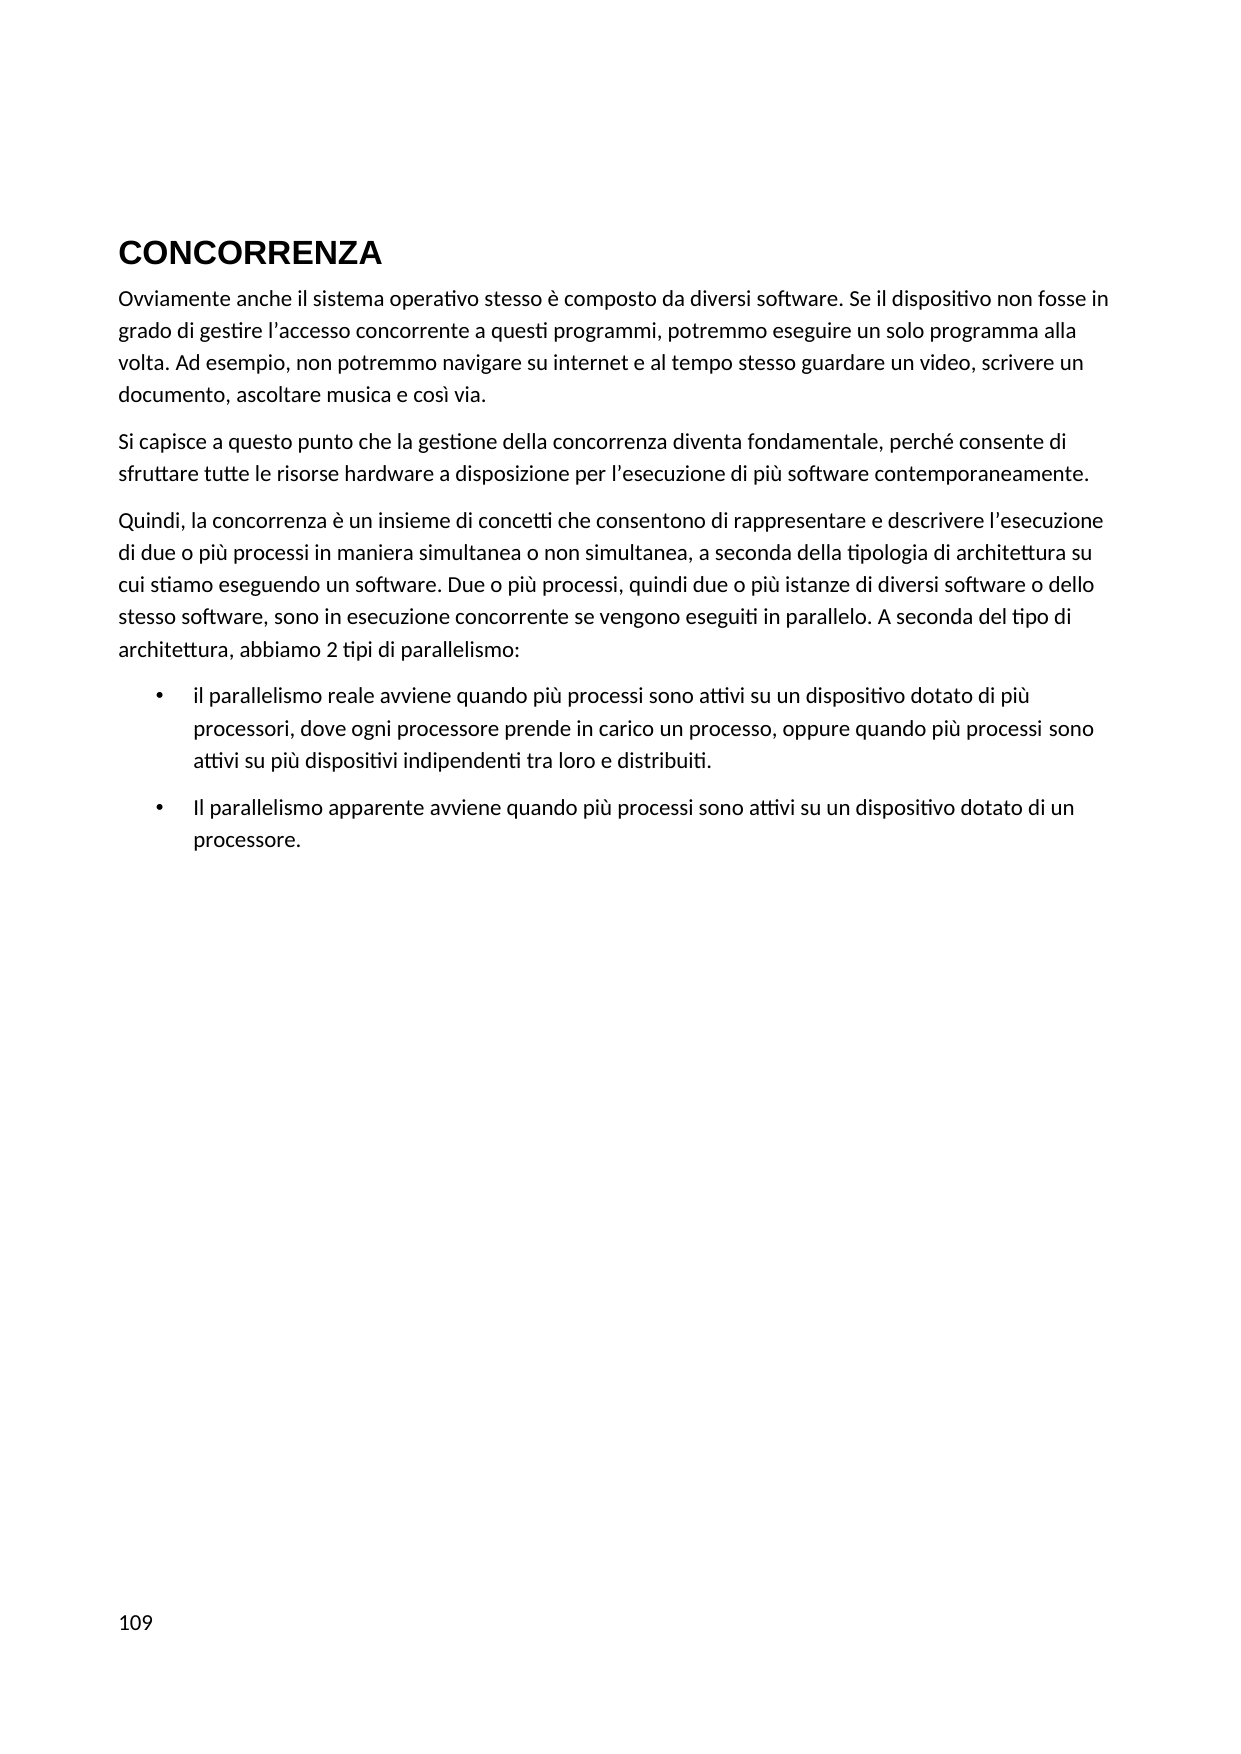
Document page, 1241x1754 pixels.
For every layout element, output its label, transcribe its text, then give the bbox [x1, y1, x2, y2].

text Quindi, la concorrenza è un insieme di concetti che consentono di rappresentare e descrivere l’esecuzione di due o più processi in maniera simultanea o non simultanea, a seconda della tipologia di architettura su cui stiamo eseguendo un software. Due o più processi, quindi due o più istanze di diversi software o dello stesso software, sono in esecuzione concorrente se vengono eseguiti in parallelo. A seconda del tipo di architettura, abbiamo 2 tipi di parallelismo: [118, 506, 1122, 663]
text Ovviamente anche il sistema operativo stesso è composto da diversi software. Se il dispositivo non fosse in grado di gestire l’accesso concorrente a questi programmi, potremmo eseguire un solo programma alla volta. Ad esempio, non potremmo navigare su internet e al tempo stesso guardare un video, scrivere un documento, ascoltare musica e così via. [118, 284, 1122, 408]
text Si capisce a questo punto che la gestione della concorrenza diventa fondamentale, perché consente di sfruttare tutte le risorse hardware a disposizione per l’esecuzione di più software contemporaneamente. [118, 427, 1122, 487]
subtitle CONCORRENZA [118, 232, 1122, 271]
list il parallelismo reale avviene quando più processi sono attivi su un dispositivo dotato di più processori, dove ogni processore prende in carico un processo, oppure quando più processi sono attivi su più dispositivi indipendenti tra loro e distribuiti. [156, 681, 1122, 774]
list Il parallelismo apparente avviene quando più processi sono attivi su un dispositivo dotato di un processore. [156, 793, 1122, 853]
